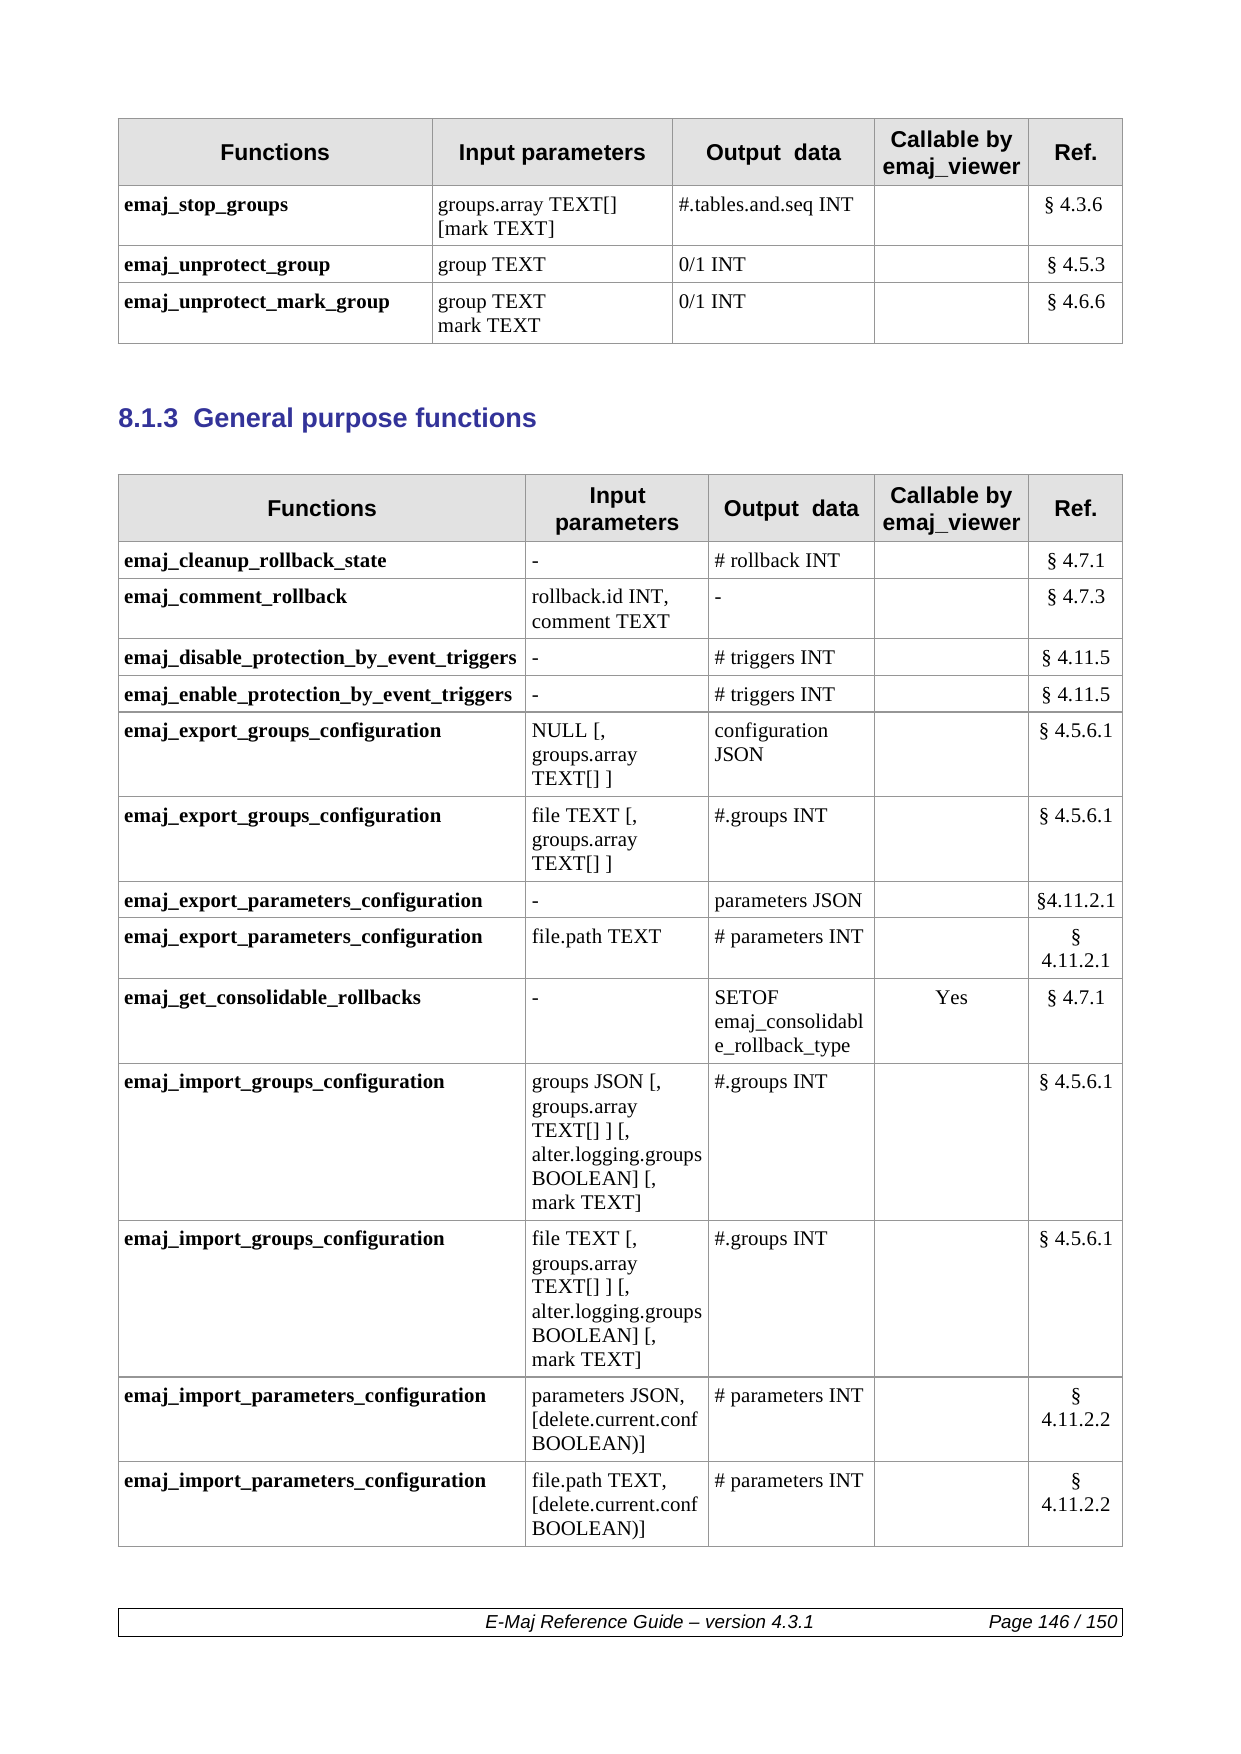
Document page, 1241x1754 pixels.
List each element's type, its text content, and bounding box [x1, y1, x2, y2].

table_cell - [526, 882, 708, 917]
table_cell §4.11.2.1 [1029, 882, 1122, 917]
table_cell emaj_import_groups_configuration [119, 1064, 525, 1219]
table_cell #.tables.and.seq INT [673, 186, 874, 245]
table_header Output data [709, 475, 874, 541]
table_cell # triggers INT [709, 639, 874, 675]
table_cell § 4.7.3 [1029, 579, 1122, 638]
table_cell emaj_unprotect_mark_group [119, 283, 432, 343]
table_cell # parameters INT [709, 918, 874, 978]
table_cell § 4.5.3 [1029, 246, 1122, 282]
subtitle General purpose functions [118, 402, 1122, 433]
table_header Callable by emaj_viewer [875, 475, 1028, 541]
table_cell - [526, 979, 708, 1063]
table_cell § 4.3.6 [1029, 186, 1122, 245]
table_cell #.groups INT [709, 797, 874, 881]
table_cell 0/1 INT [673, 283, 874, 343]
table_cell - [526, 639, 708, 675]
table_cell emaj_get_consolidable_rollbacks [119, 979, 525, 1063]
table_cell file.path TEXT, [delete.current.conf BOOLEAN)] [526, 1462, 708, 1546]
table_cell § 4.11.5 [1029, 676, 1122, 711]
table_cell emaj_export_parameters_configuration [119, 918, 525, 978]
table_cell configuration JSON [709, 713, 874, 796]
table_cell 0/1 INT [673, 246, 874, 282]
table_cell [875, 542, 1028, 578]
table_cell emaj_import_groups_configuration [119, 1221, 525, 1376]
table_cell parameters JSON [709, 882, 874, 917]
table_cell § 4.5.6.1 [1029, 1221, 1122, 1376]
table_cell § 4.11.2.2 [1029, 1378, 1122, 1461]
table_cell emaj_export_groups_configuration [119, 713, 525, 796]
table_cell # parameters INT [709, 1378, 874, 1461]
table_cell SETOF emaj_consolidable_rollback_type [709, 979, 874, 1063]
table_cell [875, 1462, 1028, 1546]
table_cell [875, 283, 1028, 343]
table_cell [875, 713, 1028, 796]
table_cell § 4.7.1 [1029, 542, 1122, 578]
table_cell NULL [, groups.array TEXT[] ] [526, 713, 708, 796]
table_cell § 4.6.6 [1029, 283, 1122, 343]
table_cell group TEXT [433, 246, 672, 282]
table_header Functions [119, 475, 525, 541]
table_cell emaj_unprotect_group [119, 246, 432, 282]
table_cell - [526, 676, 708, 711]
table_cell emaj_import_parameters_configuration [119, 1462, 525, 1546]
table_cell § 4.5.6.1 [1029, 713, 1122, 796]
table_cell emaj_enable_protection_by_event_triggers [119, 676, 525, 711]
table_cell [875, 676, 1028, 711]
table_cell file.path TEXT [526, 918, 708, 978]
table_cell # parameters INT [709, 1462, 874, 1546]
table_header Callable by emaj_viewer [875, 119, 1028, 185]
table_cell [875, 1378, 1028, 1461]
table_cell [875, 639, 1028, 675]
table_cell [875, 1064, 1028, 1219]
table_cell groups.array TEXT[] [mark TEXT] [433, 186, 672, 245]
table_header Input parameters [433, 119, 672, 185]
table_cell [875, 882, 1028, 917]
table_cell [875, 797, 1028, 881]
table_cell parameters JSON, [delete.current.conf BOOLEAN)] [526, 1378, 708, 1461]
table_cell [875, 1221, 1028, 1376]
table_cell § 4.7.1 [1029, 979, 1122, 1063]
table_cell #.groups INT [709, 1064, 874, 1219]
table_cell file TEXT [, groups.array TEXT[] ] [, alter.logging.groups BOOLEAN] [, mark TEXT] [526, 1221, 708, 1376]
table_cell emaj_export_parameters_configuration [119, 882, 525, 917]
table_cell emaj_stop_groups [119, 186, 432, 245]
table_header Functions [119, 119, 432, 185]
table_header Ref. [1029, 119, 1122, 185]
table_cell [875, 579, 1028, 638]
table_cell emaj_import_parameters_configuration [119, 1378, 525, 1461]
table_cell emaj_disable_protection_by_event_triggers [119, 639, 525, 675]
table_cell § 4.5.6.1 [1029, 1064, 1122, 1219]
table_cell # rollback INT [709, 542, 874, 578]
table_cell emaj_cleanup_rollback_state [119, 542, 525, 578]
table_cell # triggers INT [709, 676, 874, 711]
table_cell [875, 918, 1028, 978]
table_cell emaj_export_groups_configuration [119, 797, 525, 881]
table_cell groups JSON [, groups.array TEXT[] ] [, alter.logging.groups BOOLEAN] [, mark TEXT] [526, 1064, 708, 1219]
table_cell § 4.5.6.1 [1029, 797, 1122, 881]
table_cell - [526, 542, 708, 578]
table_header Ref. [1029, 475, 1122, 541]
table_cell emaj_comment_rollback [119, 579, 525, 638]
table_cell group TEXT mark TEXT [433, 283, 672, 343]
table_header Output data [673, 119, 874, 185]
table_header Input parameters [526, 475, 708, 541]
table_cell § 4.11.2.2 [1029, 1462, 1122, 1546]
table_cell #.groups INT [709, 1221, 874, 1376]
table_cell § 4.11.5 [1029, 639, 1122, 675]
table_cell rollback.id INT, comment TEXT [526, 579, 708, 638]
table_cell - [709, 579, 874, 638]
table_cell § 4.11.2.1 [1029, 918, 1122, 978]
table_cell Yes [875, 979, 1028, 1063]
table_cell [875, 246, 1028, 282]
table_cell file TEXT [, groups.array TEXT[] ] [526, 797, 708, 881]
table_cell [875, 186, 1028, 245]
